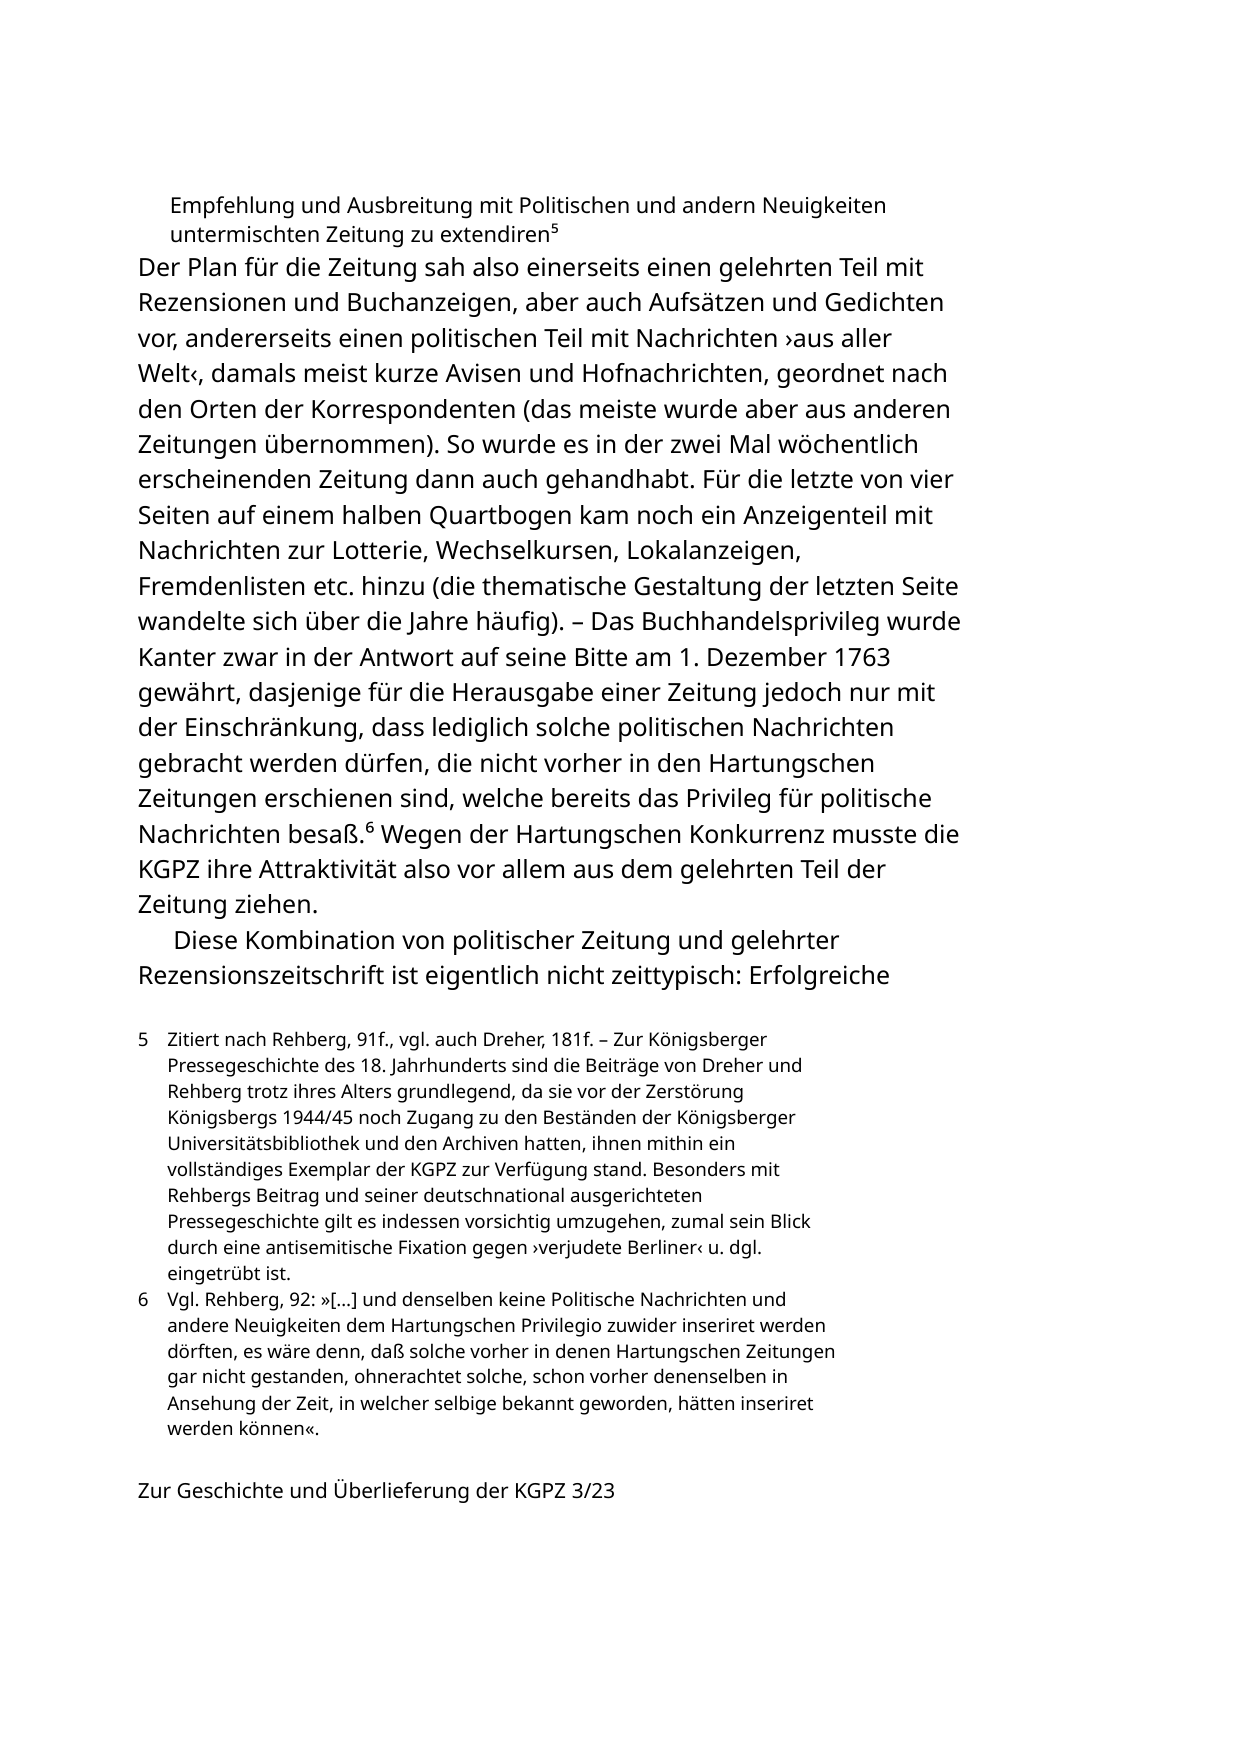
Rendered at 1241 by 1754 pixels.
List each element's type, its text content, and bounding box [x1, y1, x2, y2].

text Der Plan für die Zeitung sah also einerseits einen gelehrten Teil mit Rezensionen und Buchanzeigen, aber auch Aufsätzen und Gedichten vor, andererseits einen politischen Teil mit Nachrichten ›aus aller Welt‹, damals meist kurze Avisen und Hofnachrichten, geordnet nach den Orten der Korrespondenten (das meiste wurde aber aus anderen Zeitungen übernommen). So wurde es in der zwei Mal wöchentlich erscheinenden Zeitung dann auch gehandhabt. Für die letzte von vier Seiten auf einem halben Quartbogen kam noch ein Anzeigenteil mit Nachrichten zur Lotterie, Wechselkursen, Lokalanzeigen, Fremdenlisten etc. hinzu (die thematische Gestaltung der letzten Seite wandelte sich über die Jahre häufig). – Das Buchhandelsprivileg wurde Kanter zwar in der Antwort auf seine Bitte am 1. Dezember 1763 gewährt, dasjenige für die Herausgabe einer Zeitung jedoch nur mit der Einschränkung, dass lediglich solche politischen Nachrichten gebracht werden dürfen, die nicht vorher in den Hartungschen Zeitungen erschienen sind, welche bereits das Privileg für politische Nachrichten besaß. Wegen der Hartungschen Konkurrenz musste die KGPZ ihre Attraktivität also vor allem aus dem gelehrten Teil der Zeitung ziehen. [138, 248, 964, 921]
text Zitiert nach Rehberg, 91f., vgl. auch Dreher, 181f. – Zur Königsberger Pressegeschichte des 18. Jahrhunderts sind die Beiträge von Dreher und Rehberg trotz ihres Alters grundlegend, da sie vor der Zerstörung Königsbergs 1944/45 noch Zugang zu den Beständen der Königsberger Universitätsbibliothek und den Archiven hatten, ihnen mithin ein vollständiges Exemplar der KGPZ zur Verfügung stand. Besonders mit Rehbergs Beitrag und seiner deutschnational ausgerichteten Pressegeschichte gilt es indessen vorsichtig umzugehen, zumal sein Blick durch eine antisemitische Fixation gegen ›verjudete Berliner‹ u. dgl. eingetrübt ist. [138, 1026, 846, 1285]
text Vgl. Rehberg, 92: »[…] und denselben keine Politische Nachrichten und andere Neuigkeiten dem Hartungschen Privilegio zuwider inseriret werden dörften, es wäre denn, daß solche vorher in denen Hartungschen Zeitungen gar nicht gestanden, ohnerachtet solche, schon vorher denenselben in Ansehung der Zeit, in welcher selbige bekannt geworden, hätten inseriret werden können«. [138, 1285, 846, 1441]
text Diese Kombination von politischer Zeitung und gelehrter Rezensionszeitschrift ist eigentlich nicht zeittypisch: Erfolgreiche [138, 921, 964, 992]
text Empfehlung und Ausbreitung mit Politischen und andern Neuigkeiten untermischten Zeitung zu extendiren [169, 190, 905, 248]
